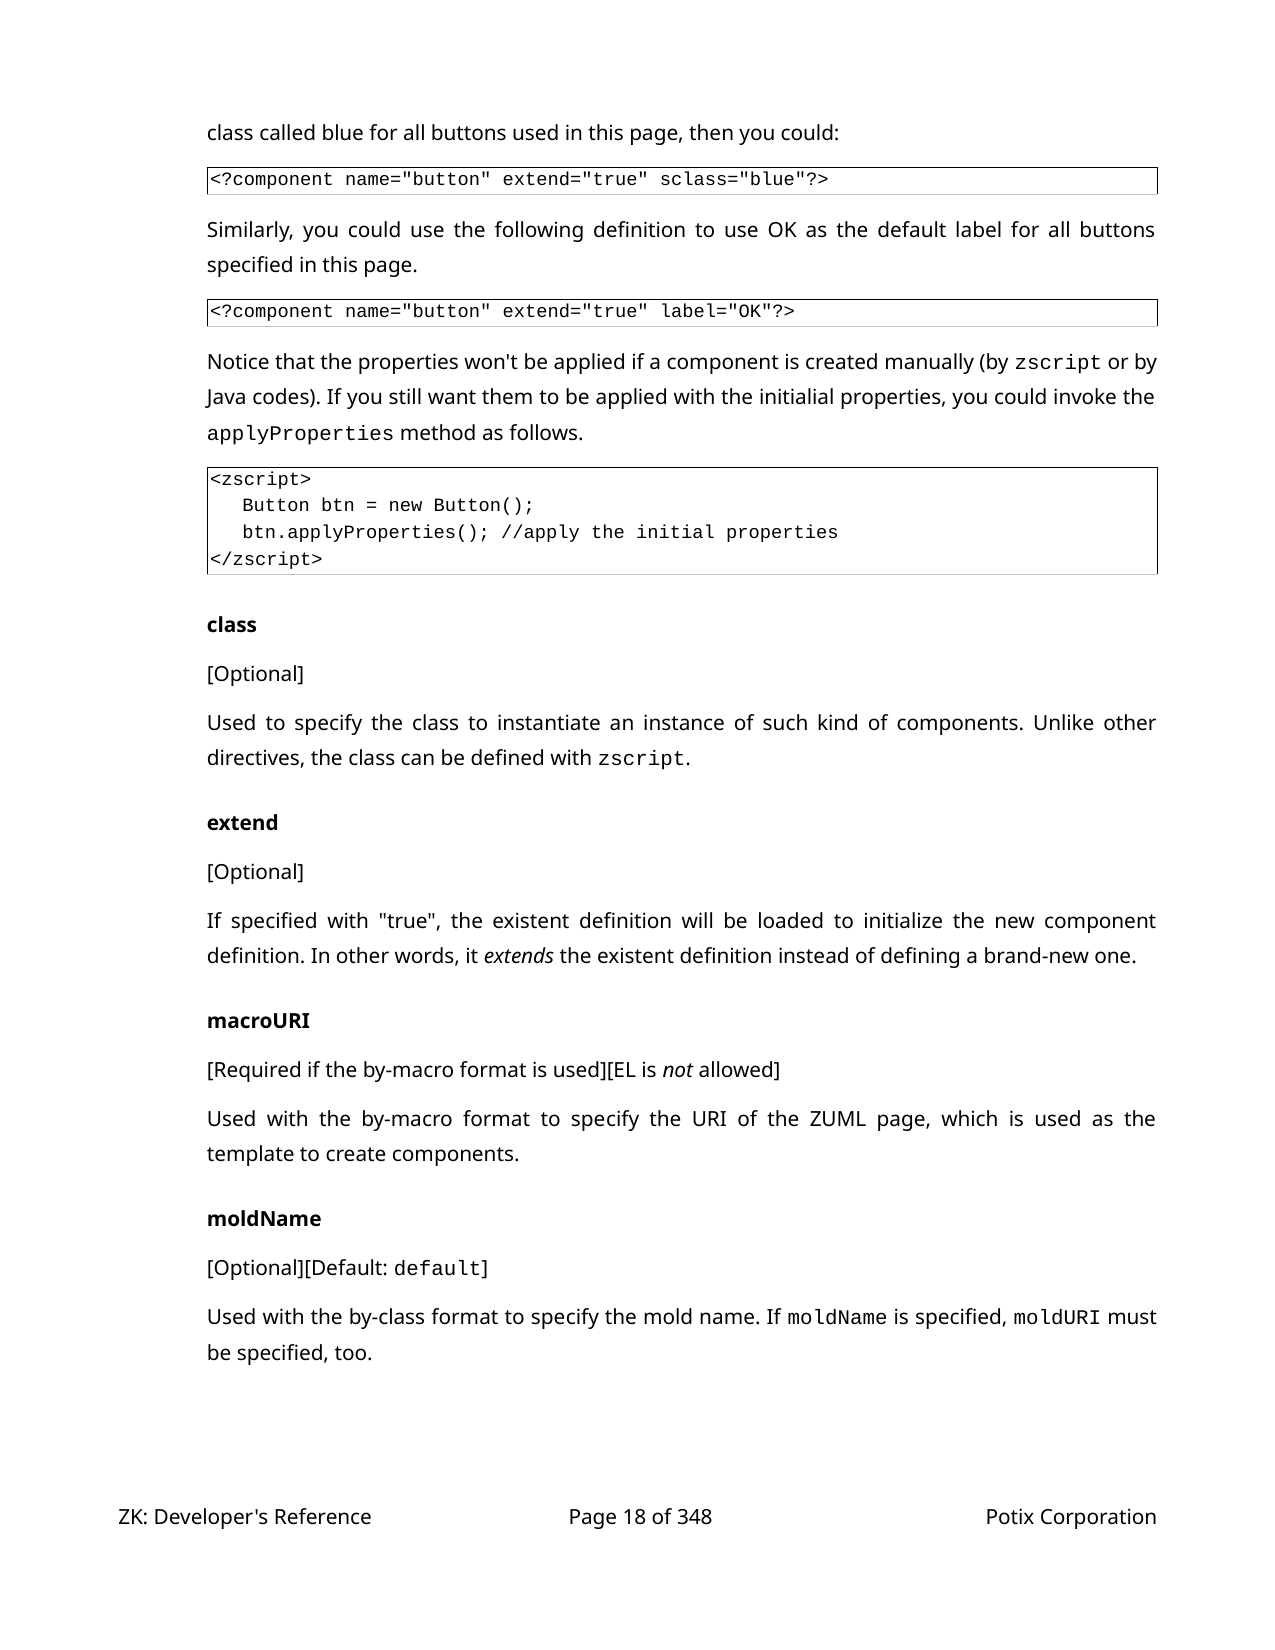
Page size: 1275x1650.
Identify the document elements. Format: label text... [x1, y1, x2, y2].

text Notice that the properties won't be applied if a component is created manually (by zscript or by Java codes). If you still want them to be applied with the initialial properties, you could invoke the applyProperties method as follows. [207, 347, 1157, 446]
text Similarly, you could use the following definition to use OK as the default label for all buttons specified in this page. [207, 215, 1157, 278]
text <?component name="button" extend="true" label="OK"?> [208, 300, 1157, 326]
text Used with the by-macro format to specify the URI of the ZUML page, which is used as the template to create components. [207, 1104, 1157, 1167]
subtitle moldName [207, 1204, 1157, 1232]
text class called blue for all buttons used in this page, then you could: [207, 118, 1157, 146]
text [Required if the by-macro format is used][EL is not allowed] [207, 1055, 1157, 1083]
text [Optional][Default: default] [207, 1253, 1157, 1282]
subtitle class [207, 610, 1157, 639]
text [Optional] [207, 857, 1157, 886]
text If specified with "true", the existent definition will be loaded to initialize the new component definition. In other words, it extends the existent definition instead of defining a brand-new one. [207, 906, 1157, 970]
text Used to specify the class to instantiate an instance of such kind of components. Unlike other directives, the class can be defined with zscript. [207, 708, 1157, 772]
subtitle extend [207, 808, 1157, 837]
text [Optional] [207, 659, 1157, 687]
text <zscript> Button btn = new Button(); btn.applyProperties(); //apply the initial properties </zscript> [208, 468, 1157, 574]
text <?component name="button" extend="true" sclass="blue"?> [208, 168, 1157, 194]
subtitle macroURI [207, 1006, 1157, 1034]
text Used with the by-class format to specify the mold name. If moldName is specified, moldURI must be specified, too. [207, 1302, 1157, 1366]
